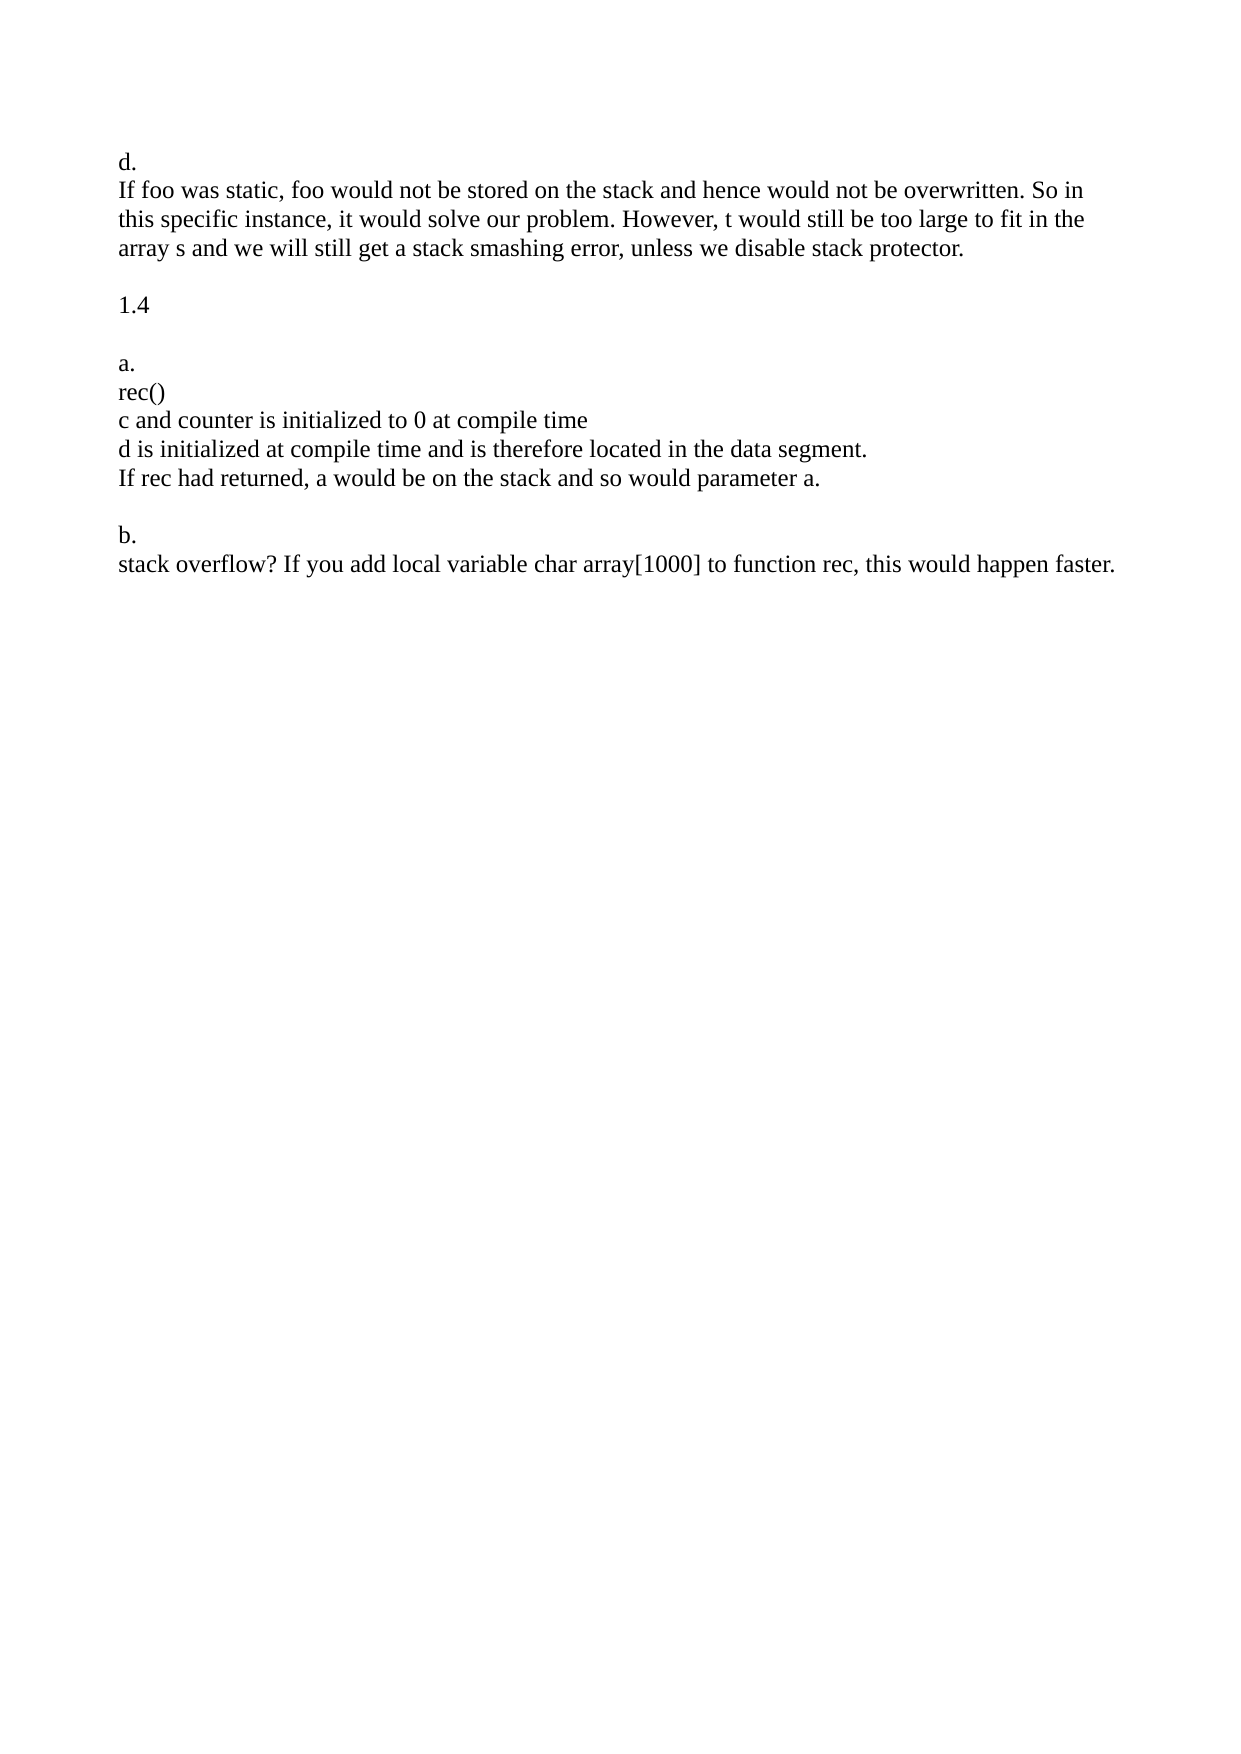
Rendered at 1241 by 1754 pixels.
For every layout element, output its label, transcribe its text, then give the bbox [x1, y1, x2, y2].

text stack overflow? If you add local variable char array[1000] to function rec, this would happen faster. [118, 549, 1122, 578]
text c and counter is initialized to 0 at compile time [118, 406, 1122, 434]
text d. [118, 147, 1122, 176]
text If rec had returned, a would be on the stack and so would parameter a. [118, 463, 1122, 492]
text If foo was static, foo would not be stored on the stack and hence would not be overwritten. So in this specific instance, it would solve our problem. However, t would still be too large to fit in the array s and we will still get a stack smashing error, unless we disable stack protector. [118, 176, 1122, 262]
text 1.4 [118, 291, 1122, 319]
text d is initialized at compile time and is therefore located in the data segment. [118, 434, 1122, 463]
text b. [118, 521, 1122, 549]
text a. [118, 348, 1122, 377]
text rec() [118, 377, 1122, 406]
